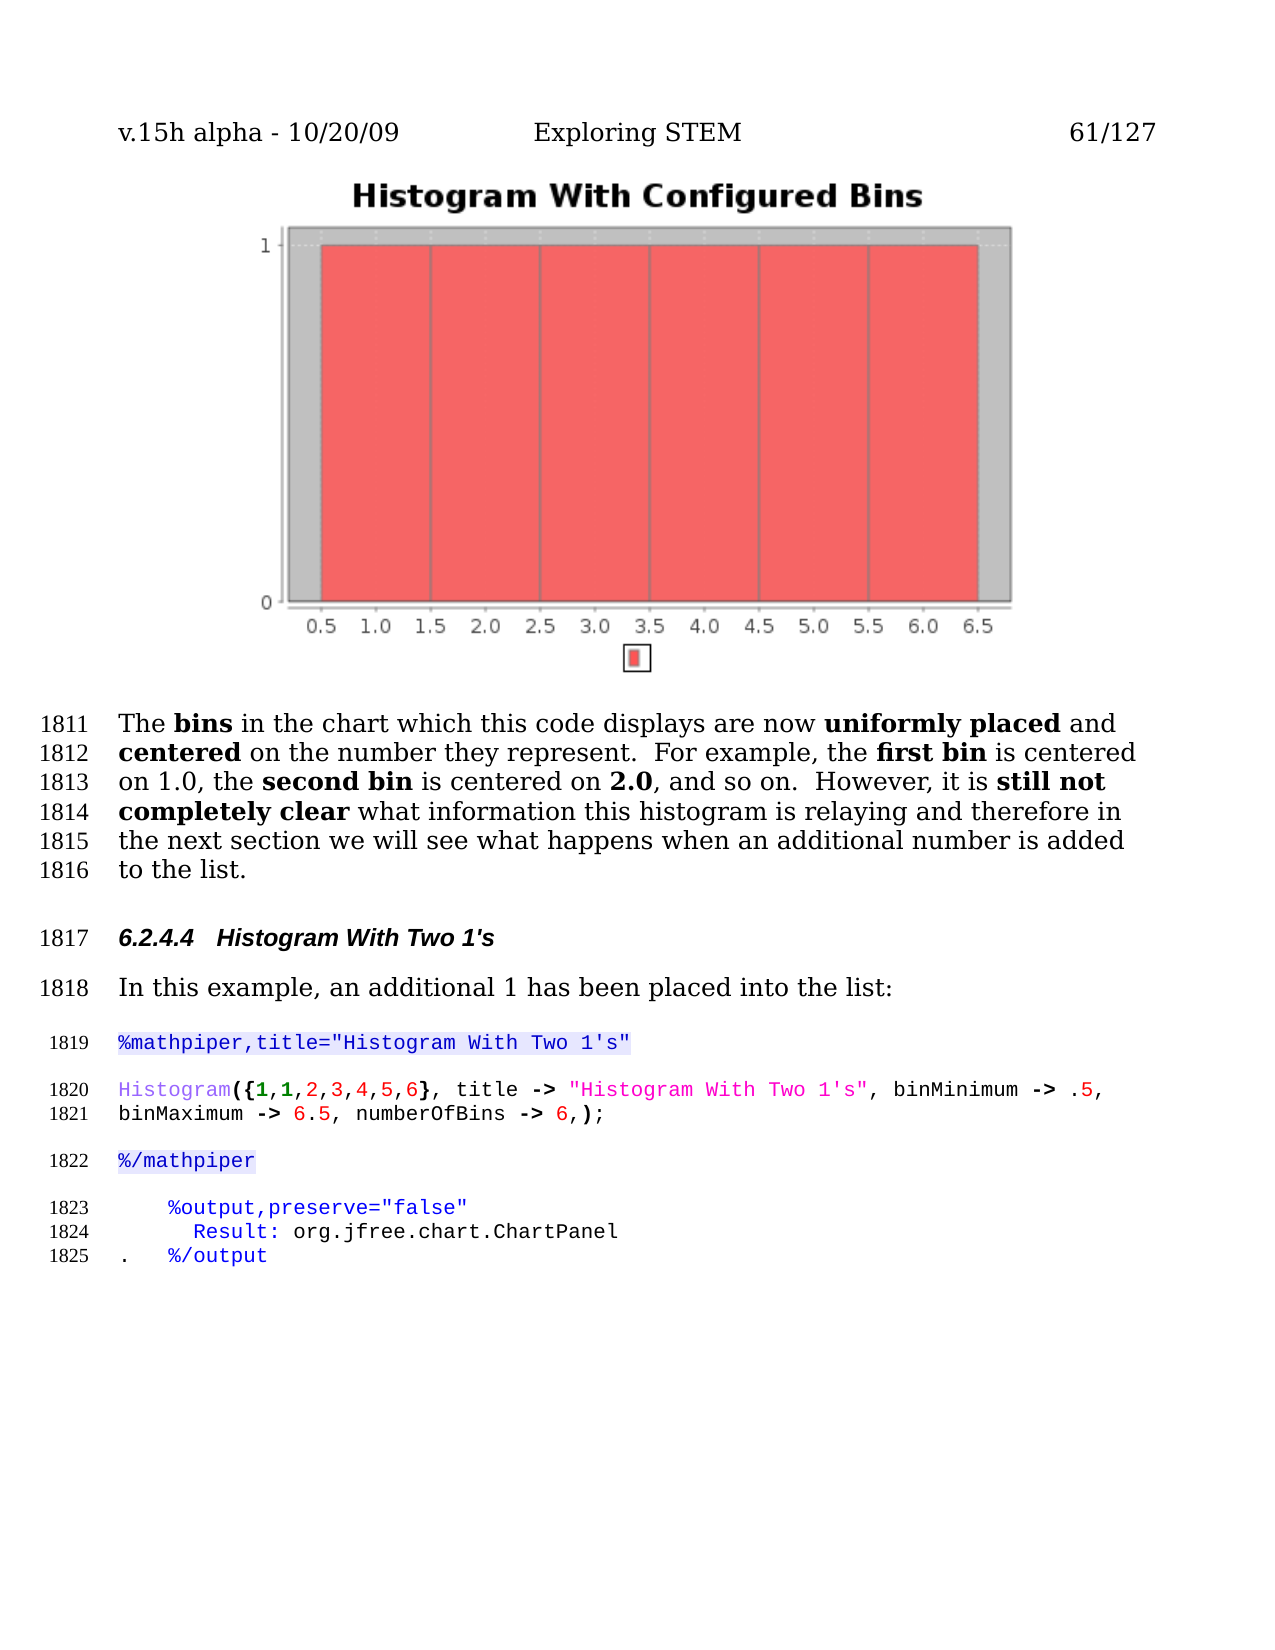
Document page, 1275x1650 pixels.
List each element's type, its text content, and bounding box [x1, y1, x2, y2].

text The bins in the chart which this code displays are now uniformly placed and centered on the number they represent. For example, the first bin is centered on 1.0, the second bin is centered on 2.0, and so on. However, it is still not completely clear what information this histogram is relaying and therefore in the next section we will see what happens when an additional number is added to the list. [118, 708, 1157, 884]
picture [245, 176, 1030, 674]
text %/mathpiper [118, 1150, 1157, 1174]
text . %/output [118, 1244, 1157, 1268]
text In this example, an additional 1 has been placed into the list: [118, 973, 1157, 1002]
text Histogram({1,1,2,3,4,5,6}, title -> "Histogram With Two 1's", binMinimum -> .5, binMaximum -> 6.5, numberOfBins -> 6,); [118, 1079, 1157, 1126]
text %output,preserve="false" [118, 1197, 1157, 1221]
text Result: org.jfree.chart.ChartPanel [118, 1221, 1157, 1244]
subtitle Histogram With Two 1's [118, 923, 1157, 952]
text %mathpiper,title="Histogram With Two 1's" [118, 1032, 1157, 1055]
